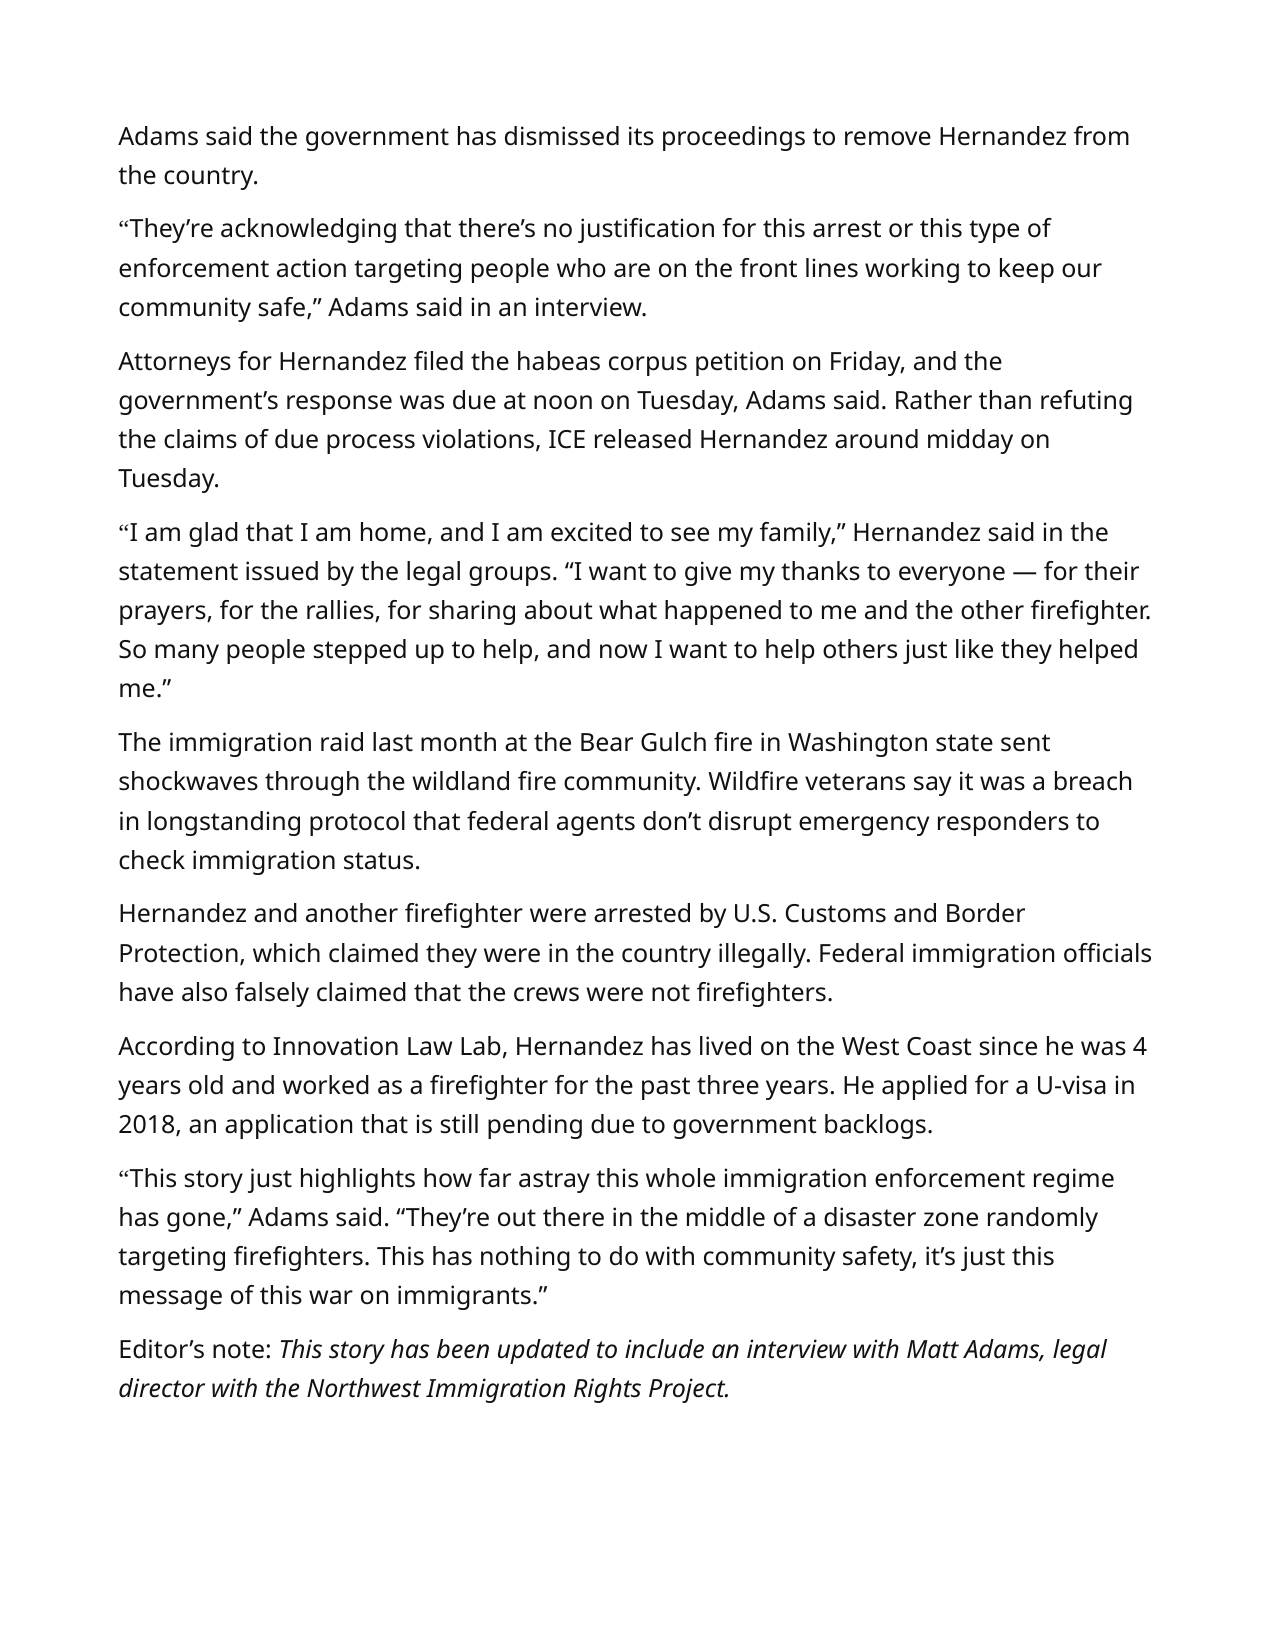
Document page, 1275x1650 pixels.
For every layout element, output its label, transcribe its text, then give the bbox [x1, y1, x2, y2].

text According to Innovation Law Lab, Hernandez has lived on the West Coast since he was 4 years old and worked as a firefighter for the past three years. He applied for a U-visa in 2018, an application that is still pending due to government backlogs. [118, 1028, 1157, 1141]
text Attorneys for Hernandez filed the habeas corpus petition on Friday, and the government’s response was due at noon on Tuesday, Adams said. Rather than refuting the claims of due process violations, ICE released Hernandez around midday on Tuesday. [118, 343, 1157, 495]
text “They’re acknowledging that there’s no justification for this arrest or this type of enforcement action targeting people who are on the front lines working to keep our community safe,” Adams said in an interview. [118, 211, 1157, 323]
text Hernandez and another firefighter were arrested by U.S. Customs and Border Protection, which claimed they were in the country illegally. Federal immigration officials have also falsely claimed that the crews were not firefighters. [118, 896, 1157, 1008]
text Editor’s note: This story has been updated to include an interview with Matt Adams, legal director with the Northwest Immigration Rights Project. [118, 1331, 1157, 1405]
text “This story just highlights how far astray this whole immigration enforcement regime has gone,” Adams said. “They’re out there in the middle of a disaster zone randomly targeting firefighters. This has nothing to do with community safety, it’s just this message of this war on immigrants.” [118, 1160, 1157, 1312]
text The immigration raid last month at the Bear Gulch fire in Washington state sent shockwaves through the wildland fire community. Wildfire veterans say it was a breach in longstanding protocol that federal agents don’t disrupt emergency responders to check immigration status. [118, 725, 1157, 876]
text Adams said the government has dismissed its proceedings to remove Hernandez from the country. [118, 118, 1157, 191]
text “I am glad that I am home, and I am excited to see my family,” Hernandez said in the statement issued by the legal groups. “I want to give my thanks to everyone — for their prayers, for the rallies, for sharing about what happened to me and the other firefighter. So many people stepped up to help, and now I want to help others just like they helped me.” [118, 514, 1157, 705]
